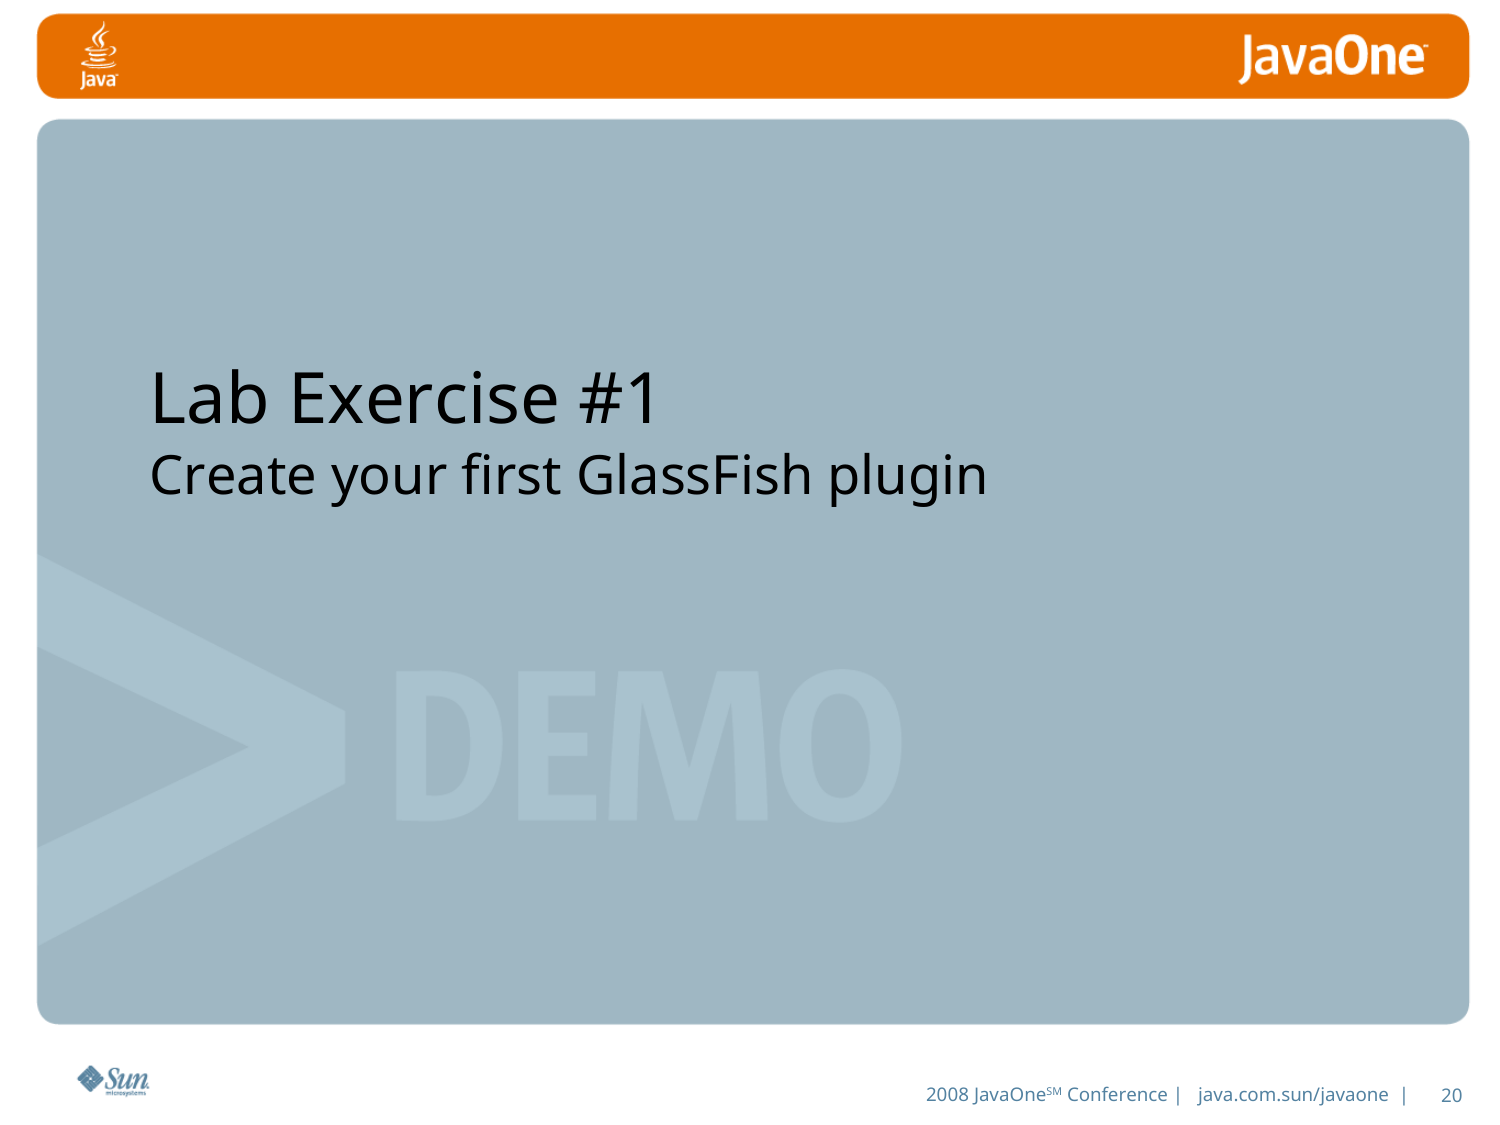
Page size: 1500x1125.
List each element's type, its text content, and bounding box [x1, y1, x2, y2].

picture [0, 0, 1500, 1125]
title Lab Exercise #1 Create your first GlassFish plugin [149, 337, 1352, 525]
